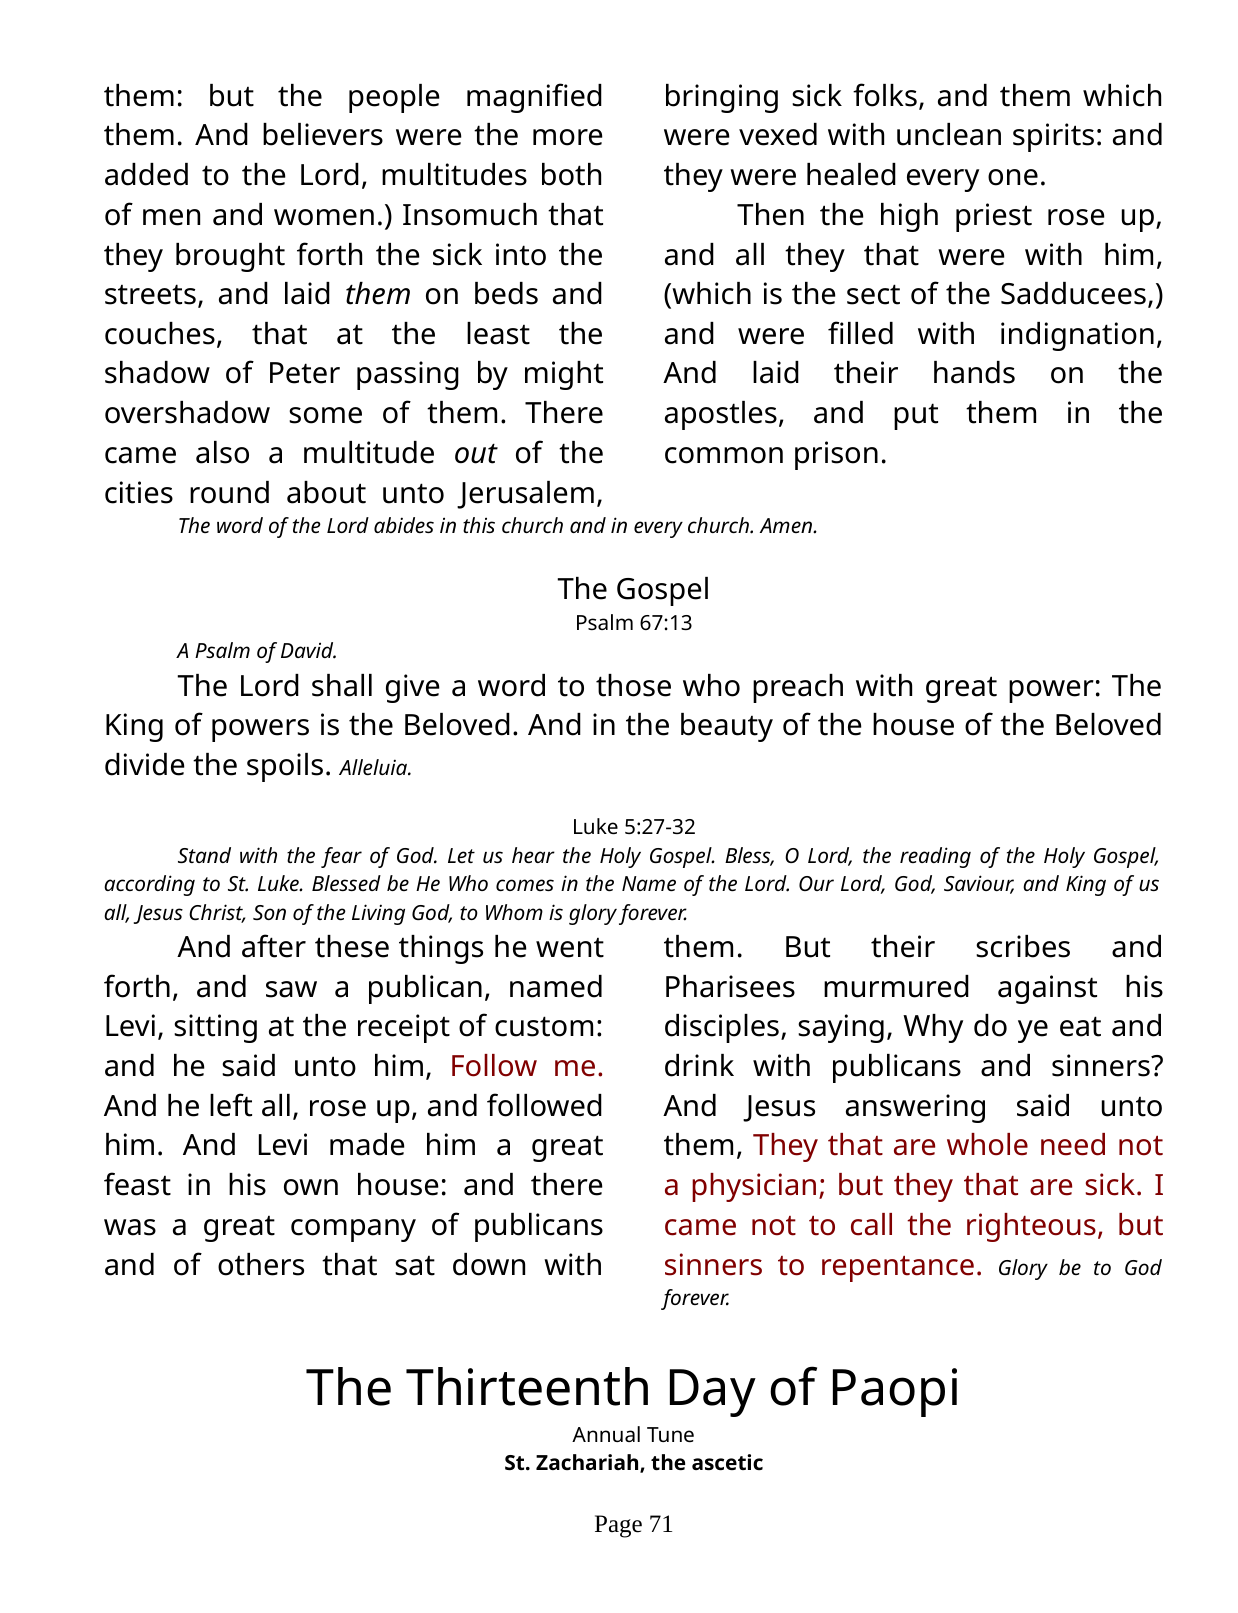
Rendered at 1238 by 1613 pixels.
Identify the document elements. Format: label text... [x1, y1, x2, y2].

text A Psalm of David. [103, 637, 1164, 665]
text And after these things he went forth, and saw a publican, named Levi, sitting at the receipt of custom: and he said unto him, Follow me. And he left all, rose up, and followed him. And Levi made him a great feast in his own house: and there was a great company of publicans and of others that sat down with [103, 926, 604, 1283]
text them. But their scribes and Pharisees murmured against his disciples, saying, Why do ye eat and drink with publicans and sinners? And Jesus answering said unto them, They that are whole need not a physician; but they that are sick. I came not to call the righteous, but sinners to repentance. Glory be to God forever. [663, 926, 1164, 1312]
text Psalm 67:13 [103, 608, 1164, 637]
text The Lord shall give a word to those who preach with great power: The King of powers is the Beloved. And in the beauty of the house of the Beloved divide the spoils. Alleluia. [103, 665, 1164, 784]
text The word of the Lord abides in this church and in every church. Amen. [103, 512, 1164, 540]
text The Gospel [103, 568, 1164, 608]
text Annual Tune [103, 1420, 1164, 1448]
text Stand with the fear of God. Let us hear the Holy Gospel. Bless, O Lord, the reading of the Holy Gospel, according to St. Luke. Blessed be He Who comes in the Name of the Lord. Our Lord, God, Saviour, and King of us all, Jesus Christ, Son of the Living God, to Whom is glory forever. [103, 841, 1164, 926]
text St. Zachariah, the ascetic [103, 1448, 1164, 1477]
text bringing sick folks, and them which were vexed with unclean spirits: and they were healed every one. [663, 75, 1164, 194]
text The Thirteenth Day of Paopi [103, 1352, 1164, 1420]
text Then the high priest rose up, and all they that were with him, (which is the sect of the Sadducees,) and were filled with indignation, And laid their hands on the apostles, and put them in the common prison. [663, 194, 1164, 472]
text them: but the people magnified them. And believers were the more added to the Lord, multitudes both of men and women.) Insomuch that they brought forth the sick into the streets, and laid them on beds and couches, that at the least the shadow of Peter passing by might overshadow some of them. There came also a multitude out of the cities round about unto Jerusalem, [103, 75, 604, 512]
text Luke 5:27-32 [103, 812, 1164, 841]
